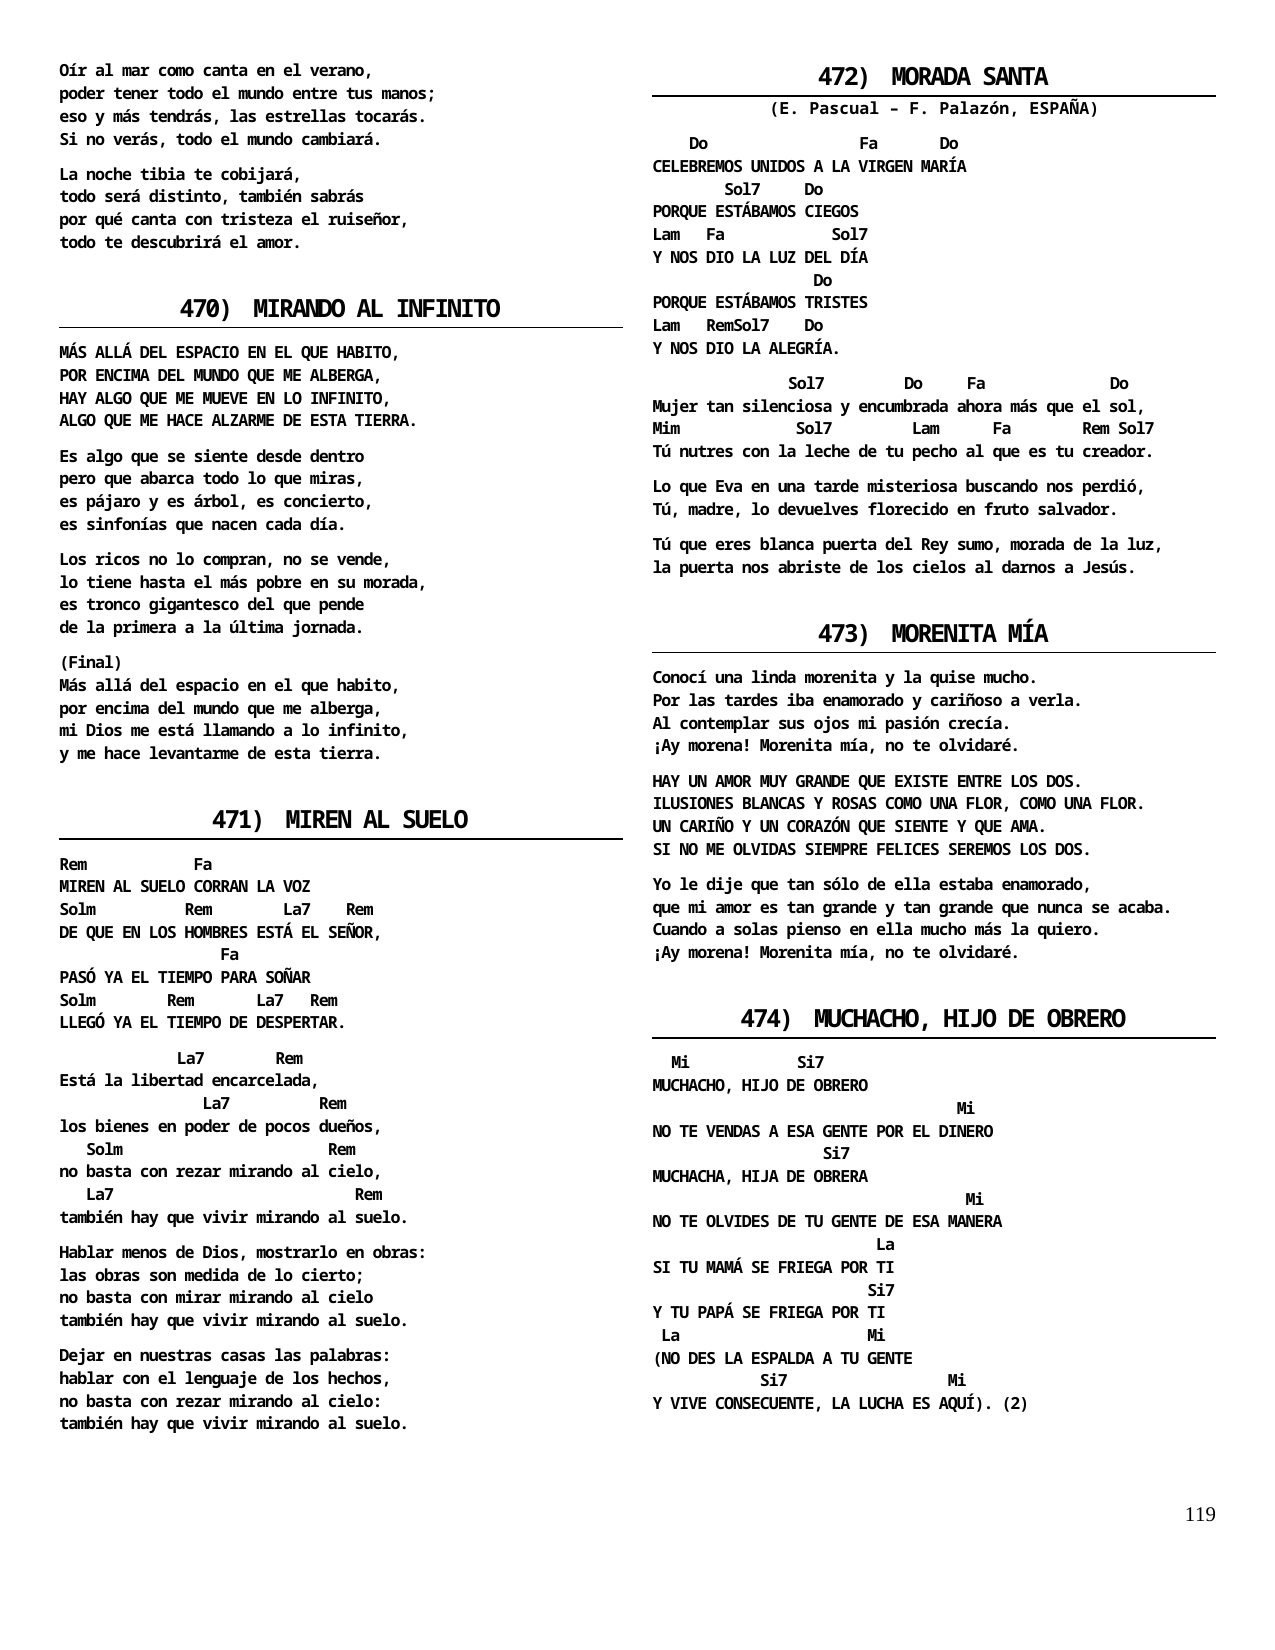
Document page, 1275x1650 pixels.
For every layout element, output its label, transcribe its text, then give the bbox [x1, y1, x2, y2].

text Lo que Eva en una tarde misteriosa buscando nos perdió, Tú, madre, lo devuelves florecido en fruto salvador. [652, 475, 1216, 520]
text Los ricos no lo compran, no se vende, lo tiene hasta el más pobre en su morada, es tronco gigantesco del que pende de la primera a la última jornada. [59, 548, 623, 638]
subtitle Muchacho, Hijo De Obrero [652, 1001, 1216, 1037]
text La noche tibia te cobijará, todo será distinto, también sabrás por qué canta con tristeza el ruiseñor, todo te descubrirá el amor. [59, 162, 623, 253]
text Rem Fa MIREN AL SUELO CORRAN LA VOZ Solm Rem La7 Rem DE QUE EN LOS HOMBRES ESTÁ EL SEÑOR, Fa PASÓ YA EL TIEMPO PARA SOÑAR Solm Rem La7 Rem LLEGÓ YA EL TIEMPO DE DESPERTAR. [59, 852, 623, 1034]
text Oír al mar como canta en el verano, poder tener todo el mundo entre tus manos; eso y más tendrás, las estrellas tocarás. Si no verás, todo el mundo cambiará. [59, 59, 623, 150]
text (E. Pascual – F. Palazón, ESPAÑA) [652, 97, 1216, 119]
subtitle Morada Santa [652, 59, 1216, 95]
text Do Fa Do CELEBREMOS UNIDOS A LA VIRGEN MARÍA Sol7 Do PORQUE ESTÁBAMOS CIEGOS Lam Fa Sol7 Y NOS DIO LA LUZ DEL DÍA Do PORQUE ESTÁBAMOS TRISTES Lam RemSol7 Do Y NOS DIO LA ALEGRÍA. [652, 132, 1216, 359]
subtitle Morenita Mía [652, 616, 1216, 652]
text Conocí una linda morenita y la quise mucho. Por las tardes iba enamorado y cariñoso a verla. Al contemplar sus ojos mi pasión crecía. ¡Ay morena! Morenita mía, no te olvidaré. [652, 666, 1216, 757]
text Más allá del espacio en el que habito, por encima del mundo que me alberga, hay algo que me mueve en lo infinito, algo que me hace alzarme de esta tierra. [59, 341, 623, 432]
subtitle Miren Al Suelo [59, 802, 623, 838]
text Tú que eres blanca puerta del Rey sumo, morada de la luz, la puerta nos abriste de los cielos al darnos a Jesús. [652, 533, 1216, 578]
text Es algo que se siente desde dentro pero que abarca todo lo que miras, es pájaro y es árbol, es concierto, es sinfonías que nacen cada día. [59, 444, 623, 535]
text Mi Si7 MUCHACHO, HIJO DE OBRERO Mi NO TE VENDAS A ESA GENTE POR EL DINERO Si7 MUCHACHA, HIJA DE OBRERA Mi NO TE OLVIDES DE TU GENTE DE ESA MANERA La SI TU MAMÁ SE FRIEGA POR TI Si7 Y TU PAPÁ SE FRIEGA POR TI La Mi (NO DES LA ESPALDA A TU GENTE Si7 Mi Y VIVE CONSECUENTE, LA LUCHA ES AQUÍ). (2) [652, 1051, 1216, 1414]
text La7 Rem Está la libertad encarcelada, La7 Rem los bienes en poder de pocos dueños, Solm Rem no basta con rezar mirando al cielo, La7 Rem también hay que vivir mirando al suelo. [59, 1046, 623, 1228]
text Dejar en nuestras casas las palabras: hablar con el lenguaje de los hechos, no basta con rezar mirando al cielo: también hay que vivir mirando al suelo. [59, 1344, 623, 1435]
text Yo le dije que tan sólo de ella estaba enamorado, que mi amor es tan grande y tan grande que nunca se acaba. Cuando a solas pienso en ella mucho más la quiero. ¡Ay morena! Morenita mía, no te olvidaré. [652, 873, 1216, 963]
text Hablar menos de Dios, mostrarlo en obras: las obras son medida de lo cierto; no basta con mirar mirando al cielo también hay que vivir mirando al suelo. [59, 1241, 623, 1331]
text Sol7 Do Fa Do Mujer tan silenciosa y encumbrada ahora más que el sol, Mim Sol7 Lam Fa Rem Sol7 Tú nutres con la leche de tu pecho al que es tu creador. [652, 372, 1216, 462]
text (Final) Más allá del espacio en el que habito, por encima del mundo que me alberga, mi Dios me está llamando a lo infinito, y me hace levantarme de esta tierra. [59, 651, 623, 764]
subtitle Mirando Al Infinito [59, 291, 623, 327]
text Hay un amor muy grande que existe entre los dos. Ilusiones blancas y rosas como una flor, como una flor. Un cariño y un corazón que siente y que ama. Si no me olvidas siempre felices seremos los dos. [652, 769, 1216, 860]
